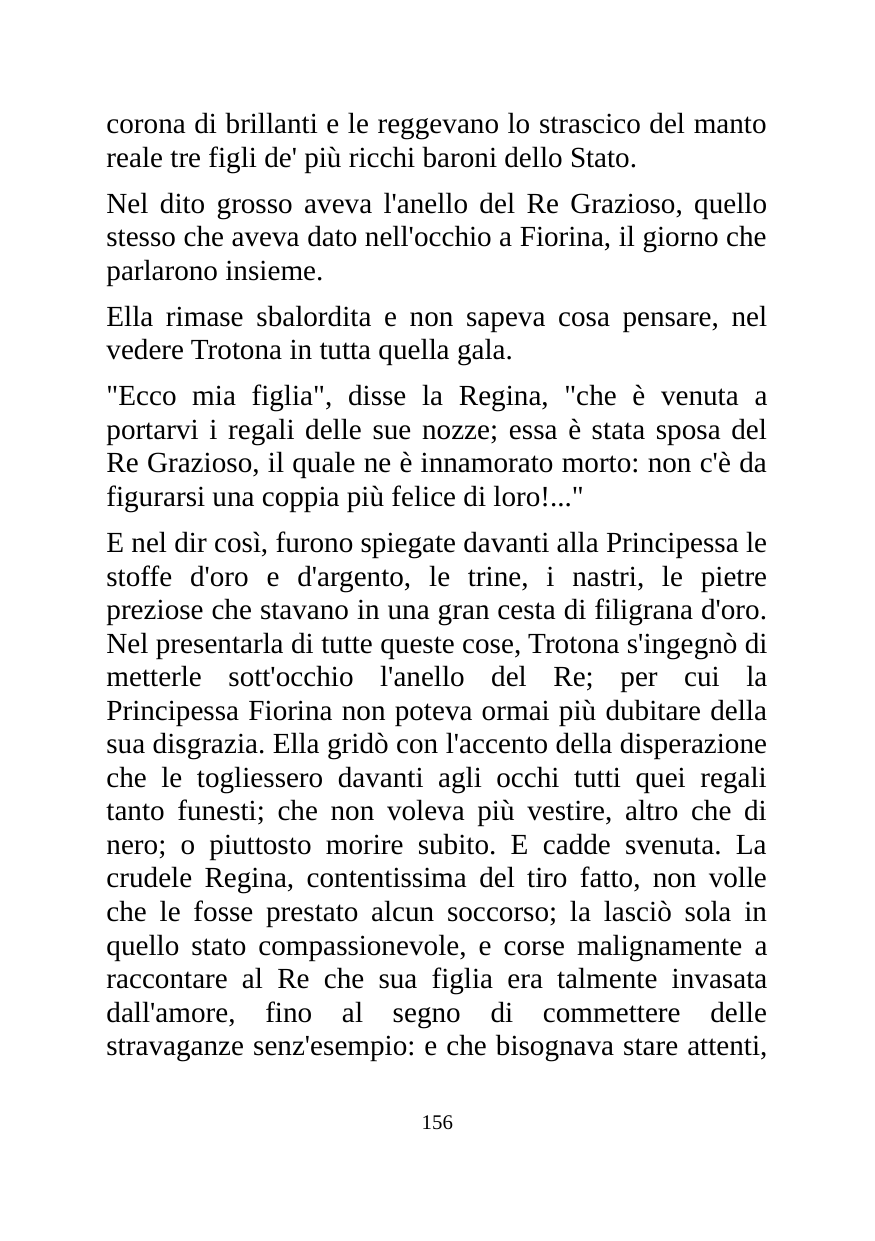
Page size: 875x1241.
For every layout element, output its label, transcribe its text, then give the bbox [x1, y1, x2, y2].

text "Ecco mia figlia", disse la Regina, "che è venuta a portarvi i regali delle sue nozze; essa è stata sposa del Re Grazioso, il quale ne è innamorato morto: non c'è da figurarsi una coppia più felice di loro!..." [106, 378, 768, 513]
text E nel dir così, furono spiegate davanti alla Principessa le stoffe d'oro e d'argento, le trine, i nastri, le pietre preziose che stavano in una gran cesta di filigrana d'oro. Nel presentarla di tutte queste cose, Trotona s'ingegnò di metterle sott'occhio l'anello del Re; per cui la Principessa Fiorina non poteva ormai più dubitare della sua disgrazia. Ella gridò con l'accento della disperazione che le togliessero davanti agli occhi tutti quei regali tanto funesti; che non voleva più vestire, altro che di nero; o piuttosto morire subito. E cadde svenuta. La crudele Regina, contentissima del tiro fatto, non volle che le fosse prestato alcun soccorso; la lasciò sola in quello stato compassionevole, e corse malignamente a raccontare al Re che sua figlia era talmente invasata dall'amore, fino al segno di commettere delle stravaganze senz'esempio: e che bisognava stare attenti, [106, 525, 768, 1062]
text corona di brillanti e le reggevano lo strascico del manto reale tre figli de' più ricchi baroni dello Stato. [106, 106, 768, 173]
text Ella rimase sbalordita e non sapeva cosa pensare, nel vedere Trotona in tutta quella gala. [106, 299, 768, 366]
text Nel dito grosso aveva l'anello del Re Grazioso, quello stesso che aveva dato nell'occhio a Fiorina, il giorno che parlarono insieme. [106, 186, 768, 286]
